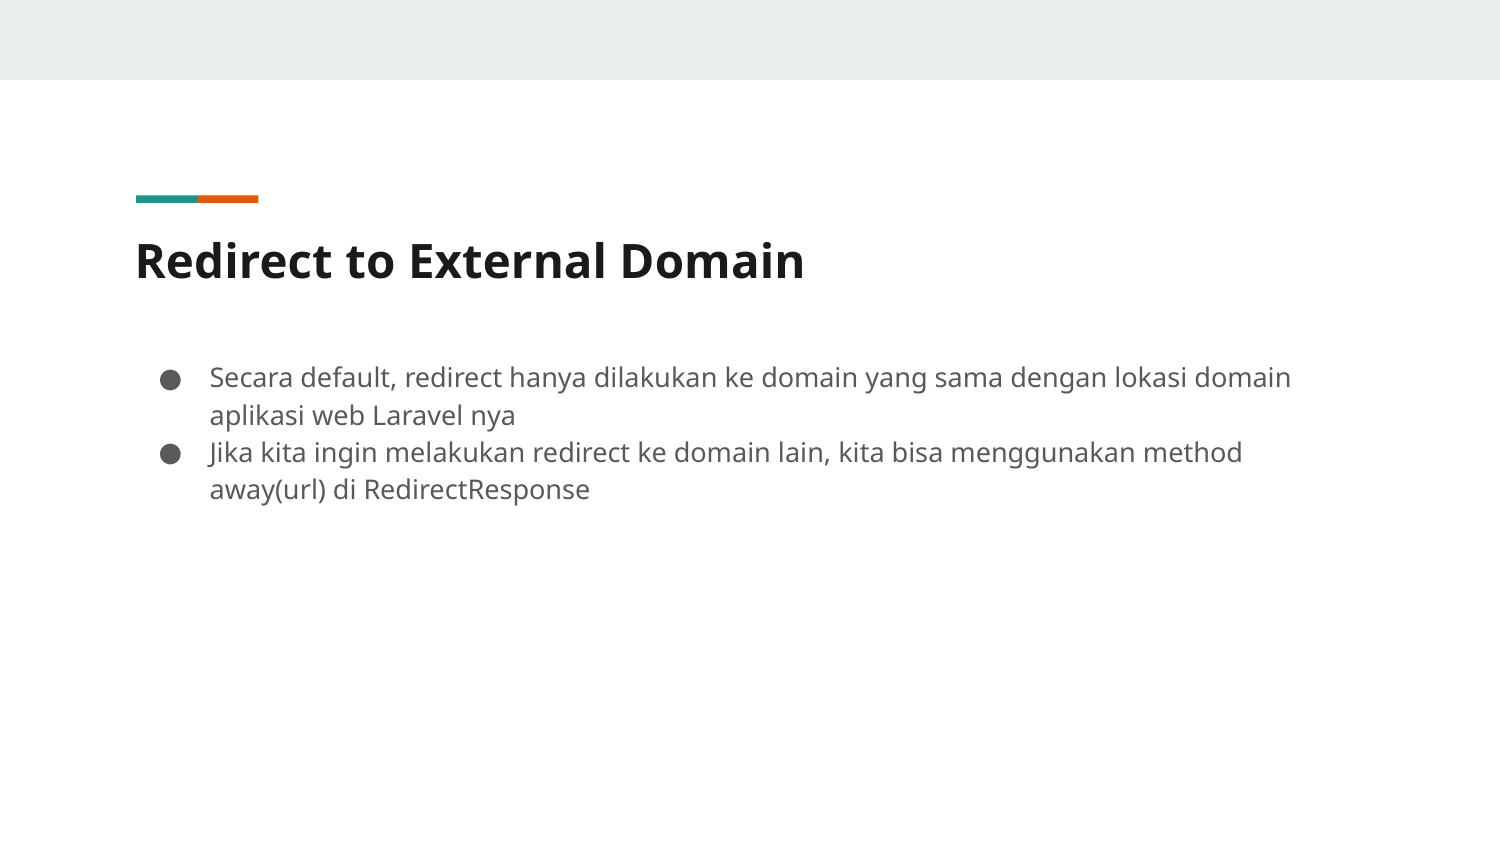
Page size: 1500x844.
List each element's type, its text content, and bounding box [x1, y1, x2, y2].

list Secara default, redirect hanya dilakukan ke domain yang sama dengan lokasi domain aplikasi web Laravel nya Jika kita ingin melakukan redirect ke domain lain, kita bisa menggunakan method away(url) di RedirectResponse [119, 341, 1381, 712]
title Redirect to External Domain [119, 216, 1381, 305]
